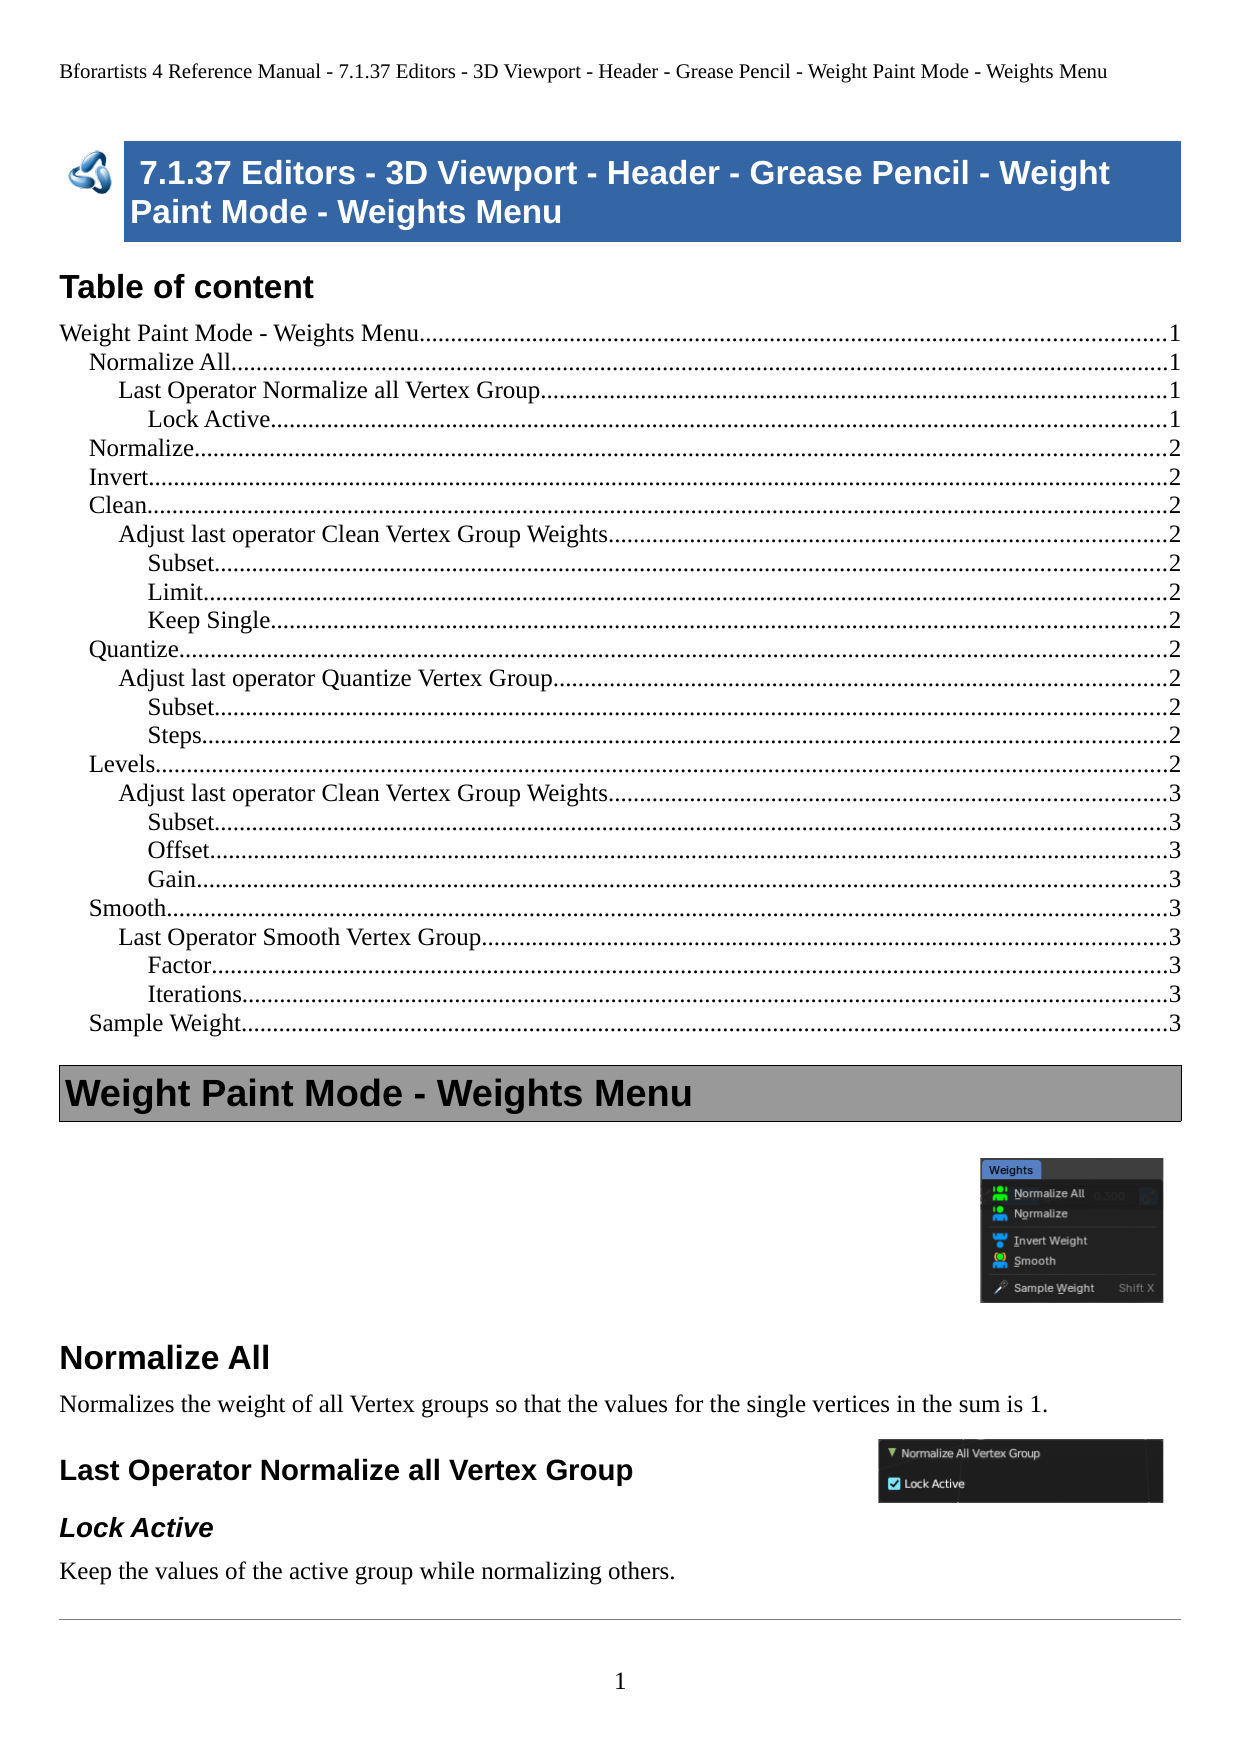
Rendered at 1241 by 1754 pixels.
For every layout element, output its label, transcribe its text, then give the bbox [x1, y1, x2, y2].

text Adjust last operator Clean Vertex Group Weights. 3 [118, 778, 1181, 807]
subtitle Normalize All [59, 1338, 1181, 1376]
text Gain 3 [147, 864, 1181, 893]
text Smooth 3 [88, 893, 1181, 922]
picture [878, 1439, 1164, 1503]
text Sample Weight 3 [88, 1008, 1181, 1037]
table_header [59, 141, 124, 242]
subtitle Table of content [59, 267, 1181, 305]
text Adjust last operator Clean Vertex Group Weights. 2 [118, 519, 1181, 548]
text Iterations 3 [147, 979, 1181, 1008]
text Normalize 2 [88, 433, 1181, 462]
text Steps 2 [147, 720, 1181, 749]
subtitle Last Operator Normalize all Vertex Group [59, 1453, 878, 1486]
picture [980, 1158, 1164, 1303]
text Normalize All 1 [88, 347, 1181, 375]
text Invert 2 [88, 462, 1181, 490]
text Adjust last operator Quantize Vertex Group 2 [118, 663, 1181, 692]
table_header 7.1.37 Editors - 3D Viewport - Header - Grease Pencil - Weight Paint Mode - Weights Menu [124, 141, 1181, 242]
text Subset 3 [147, 807, 1181, 835]
text Last Operator Smooth Vertex Group 3 [118, 922, 1181, 950]
text Keep the values of the active group while normalizing others. [59, 1556, 1181, 1584]
text Quantize 2 [88, 634, 1181, 663]
text Factor 3 [147, 950, 1181, 979]
subtitle Lock Active [59, 1511, 1181, 1543]
table_header Weight Paint Mode - Weights Menu [60, 1066, 1181, 1121]
text Subset 2 [147, 692, 1181, 720]
text Offset 3 [147, 835, 1181, 864]
text Clean 2 [88, 490, 1181, 519]
text Last Operator Normalize all Vertex Group 1 [118, 375, 1181, 404]
text Keep Single 2 [147, 605, 1181, 634]
text Weight Paint Mode - Weights Menu 1 [59, 318, 1181, 347]
text Limit 2 [147, 577, 1181, 605]
picture [65, 147, 114, 197]
text Subset 2 [147, 548, 1181, 577]
text Lock Active 1 [147, 404, 1181, 433]
text Levels 2 [88, 749, 1181, 778]
text Normalizes the weight of all Vertex groups so that the values for the single vertices in the sum is 1. [59, 1389, 1181, 1418]
